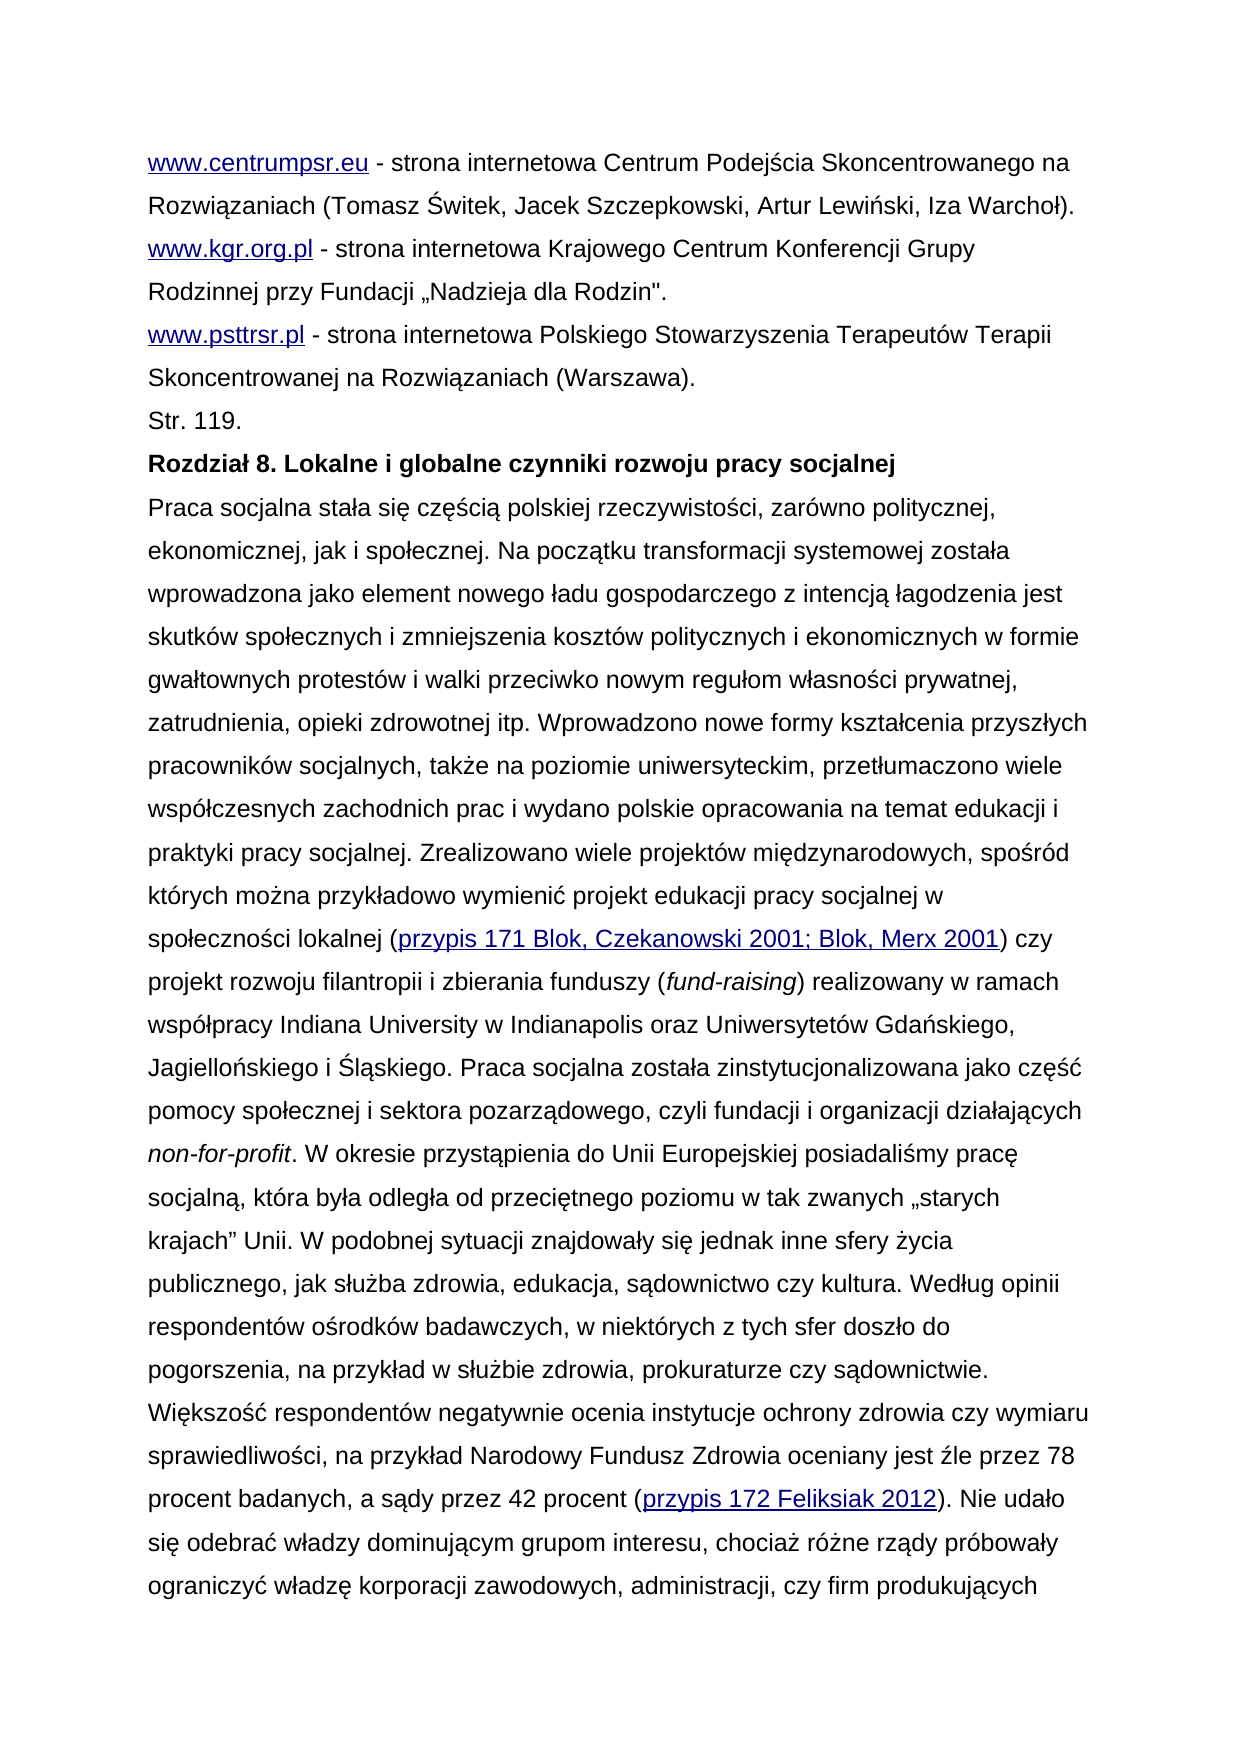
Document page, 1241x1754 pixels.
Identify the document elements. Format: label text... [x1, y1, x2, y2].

subtitle Rozdział 8. Lokalne i globalne czynniki rozwoju pracy socjalnej [148, 449, 1093, 478]
text www.kgr.org.pl - strona internetowa Krajowego Centrum Konferencji Grupy Rodzinnej przy Fundacji „Nadzieja dla Rodzin". [148, 234, 1093, 306]
text Str. 119. [148, 406, 1093, 435]
text www.centrumpsr.eu - strona internetowa Centrum Podejścia Skoncentrowanego na Rozwiązaniach (Tomasz Świtek, Jacek Szczepkowski, Artur Lewiński, Iza Warchoł). [148, 148, 1093, 219]
text Praca socjalna stała się częścią polskiej rzeczywistości, zarówno politycznej, ekonomicznej, jak i społecznej. Na początku transformacji systemowej została wprowadzona jako element nowego ładu gospodarczego z intencją łagodzenia jest skutków społecznych i zmniejszenia kosztów politycznych i ekonomicznych w formie gwałtownych protestów i walki przeciwko nowym regułom własności prywatnej, zatrudnienia, opieki zdrowotnej itp. Wprowadzono nowe formy kształcenia przyszłych pracowników socjalnych, także na poziomie uniwersyteckim, przetłumaczono wiele współczesnych zachodnich prac i wydano polskie opracowania na temat edukacji i praktyki pracy socjalnej. Zrealizowano wiele projektów międzynarodowych, spośród których można przykładowo wymienić projekt edukacji pracy socjalnej w społeczności lokalnej (przypis 171 Blok, Czekanowski 2001; Blok, Merx 2001) czy projekt rozwoju filantropii i zbierania funduszy (fund-raising) realizowany w ramach współpracy Indiana University w Indianapolis oraz Uniwersytetów Gdańskiego, Jagiellońskiego i Śląskiego. Praca socjalna została zinstytucjonalizowana jako część pomocy społecznej i sektora pozarządowego, czyli fundacji i organizacji działających non-for-profit. W okresie przystąpienia do Unii Europejskiej posiadaliśmy pracę socjalną, która była odległa od przeciętnego poziomu w tak zwanych „starych krajach” Unii. W podobnej sytuacji znajdowały się jednak inne sfery życia publicznego, jak służba zdrowia, edukacja, sądownictwo czy kultura. Według opinii respondentów ośrodków badawczych, w niektórych z tych sfer doszło do pogorszenia, na przykład w służbie zdrowia, prokuraturze czy sądownictwie. Większość respondentów negatywnie ocenia instytucje ochrony zdrowia czy wymiaru sprawiedliwości, na przykład Narodowy Fundusz Zdrowia oceniany jest źle przez 78 procent badanych, a sądy przez 42 procent (przypis 172 Feliksiak 2012). Nie udało się odebrać władzy dominującym grupom interesu, chociaż różne rządy próbowały ograniczyć władzę korporacji zawodowych, administracji, czy firm produkujących [148, 493, 1093, 1599]
text www.psttrsr.pl - strona internetowa Polskiego Stowarzyszenia Terapeutów Terapii Skoncentrowanej na Rozwiązaniach (Warszawa). [148, 320, 1093, 392]
